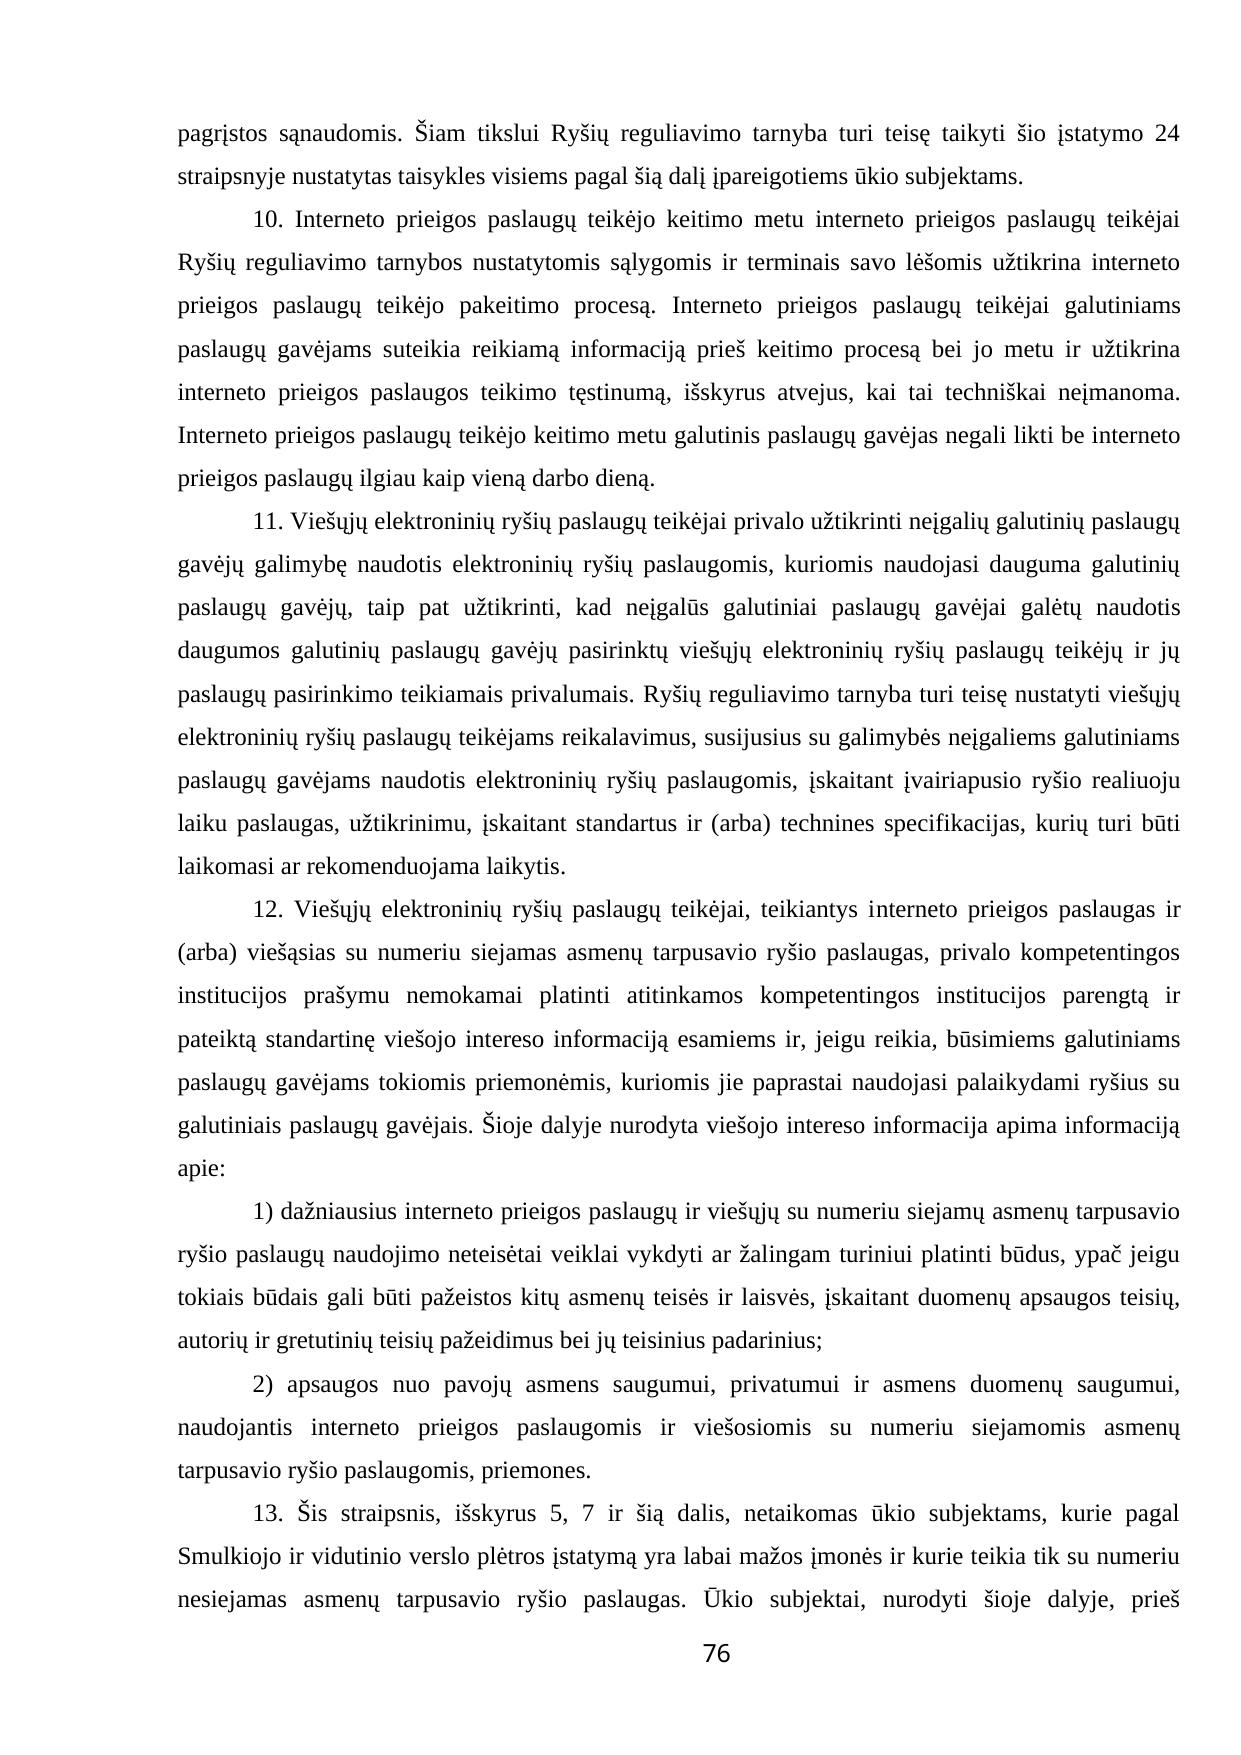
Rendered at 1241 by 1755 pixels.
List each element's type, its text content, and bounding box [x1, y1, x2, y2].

text 10. Interneto prieigos paslaugų teikėjo keitimo metu interneto prieigos paslaugų teikėjai Ryšių reguliavimo tarnybos nustatytomis sąlygomis ir terminais savo lėšomis užtikrina interneto prieigos paslaugų teikėjo pakeitimo procesą. Interneto prieigos paslaugų teikėjai galutiniams paslaugų gavėjams suteikia reikiamą informaciją prieš keitimo procesą bei jo metu ir užtikrina interneto prieigos paslaugos teikimo tęstinumą, išskyrus atvejus, kai tai techniškai neįmanoma. Interneto prieigos paslaugų teikėjo keitimo metu galutinis paslaugų gavėjas negali likti be interneto prieigos paslaugų ilgiau kaip vieną darbo dieną. [177, 204, 1181, 492]
text 2) apsaugos nuo pavojų asmens saugumui, privatumui ir asmens duomenų saugumui, naudojantis interneto prieigos paslaugomis ir viešosiomis su numeriu siejamomis asmenų tarpusavio ryšio paslaugomis, priemones. [177, 1369, 1181, 1484]
text 1) dažniausius interneto prieigos paslaugų ir viešųjų su numeriu siejamų asmenų tarpusavio ryšio paslaugų naudojimo neteisėtai veiklai vykdyti ar žalingam turiniui platinti būdus, ypač jeigu tokiais būdais gali būti pažeistos kitų asmenų teisės ir laisvės, įskaitant duomenų apsaugos teisių, autorių ir gretutinių teisių pažeidimus bei jų teisinius padarinius; [177, 1196, 1181, 1354]
text 13. Šis straipsnis, išskyrus 5, 7 ir šią dalis, netaikomas ūkio subjektams, kurie pagal Smulkiojo ir vidutinio verslo plėtros įstatymą yra labai mažos įmonės ir kurie teikia tik su numeriu nesiejamas asmenų tarpusavio ryšio paslaugas. Ūkio subjektai, nurodyti šioje dalyje, prieš [177, 1498, 1181, 1613]
text pagrįstos sąnaudomis. Šiam tikslui Ryšių reguliavimo tarnyba turi teisę taikyti šio įstatymo 24 straipsnyje nustatytas taisykles visiems pagal šią dalį įpareigotiems ūkio subjektams. [177, 118, 1181, 190]
text 11. Viešųjų elektroninių ryšių paslaugų teikėjai privalo užtikrinti neįgalių galutinių paslaugų gavėjų galimybę naudotis elektroninių ryšių paslaugomis, kuriomis naudojasi dauguma galutinių paslaugų gavėjų, taip pat užtikrinti, kad neįgalūs galutiniai paslaugų gavėjai galėtų naudotis daugumos galutinių paslaugų gavėjų pasirinktų viešųjų elektroninių ryšių paslaugų teikėjų ir jų paslaugų pasirinkimo teikiamais privalumais. Ryšių reguliavimo tarnyba turi teisę nustatyti viešųjų elektroninių ryšių paslaugų teikėjams reikalavimus, susijusius su galimybės neįgaliems galutiniams paslaugų gavėjams naudotis elektroninių ryšių paslaugomis, įskaitant įvairiapusio ryšio realiuoju laiku paslaugas, užtikrinimu, įskaitant standartus ir (arba) technines specifikacijas, kurių turi būti laikomasi ar rekomenduojama laikytis. [177, 506, 1181, 880]
text 12. Viešųjų elektroninių ryšių paslaugų teikėjai, teikiantys interneto prieigos paslaugas ir (arba) viešąsias su numeriu siejamas asmenų tarpusavio ryšio paslaugas, privalo kompetentingos institucijos prašymu nemokamai platinti atitinkamos kompetentingos institucijos parengtą ir pateiktą standartinę viešojo intereso informaciją esamiems ir, jeigu reikia, būsimiems galutiniams paslaugų gavėjams tokiomis priemonėmis, kuriomis jie paprastai naudojasi palaikydami ryšius su galutiniais paslaugų gavėjais. Šioje dalyje nurodyta viešojo intereso informacija apima informaciją apie: [177, 894, 1181, 1182]
